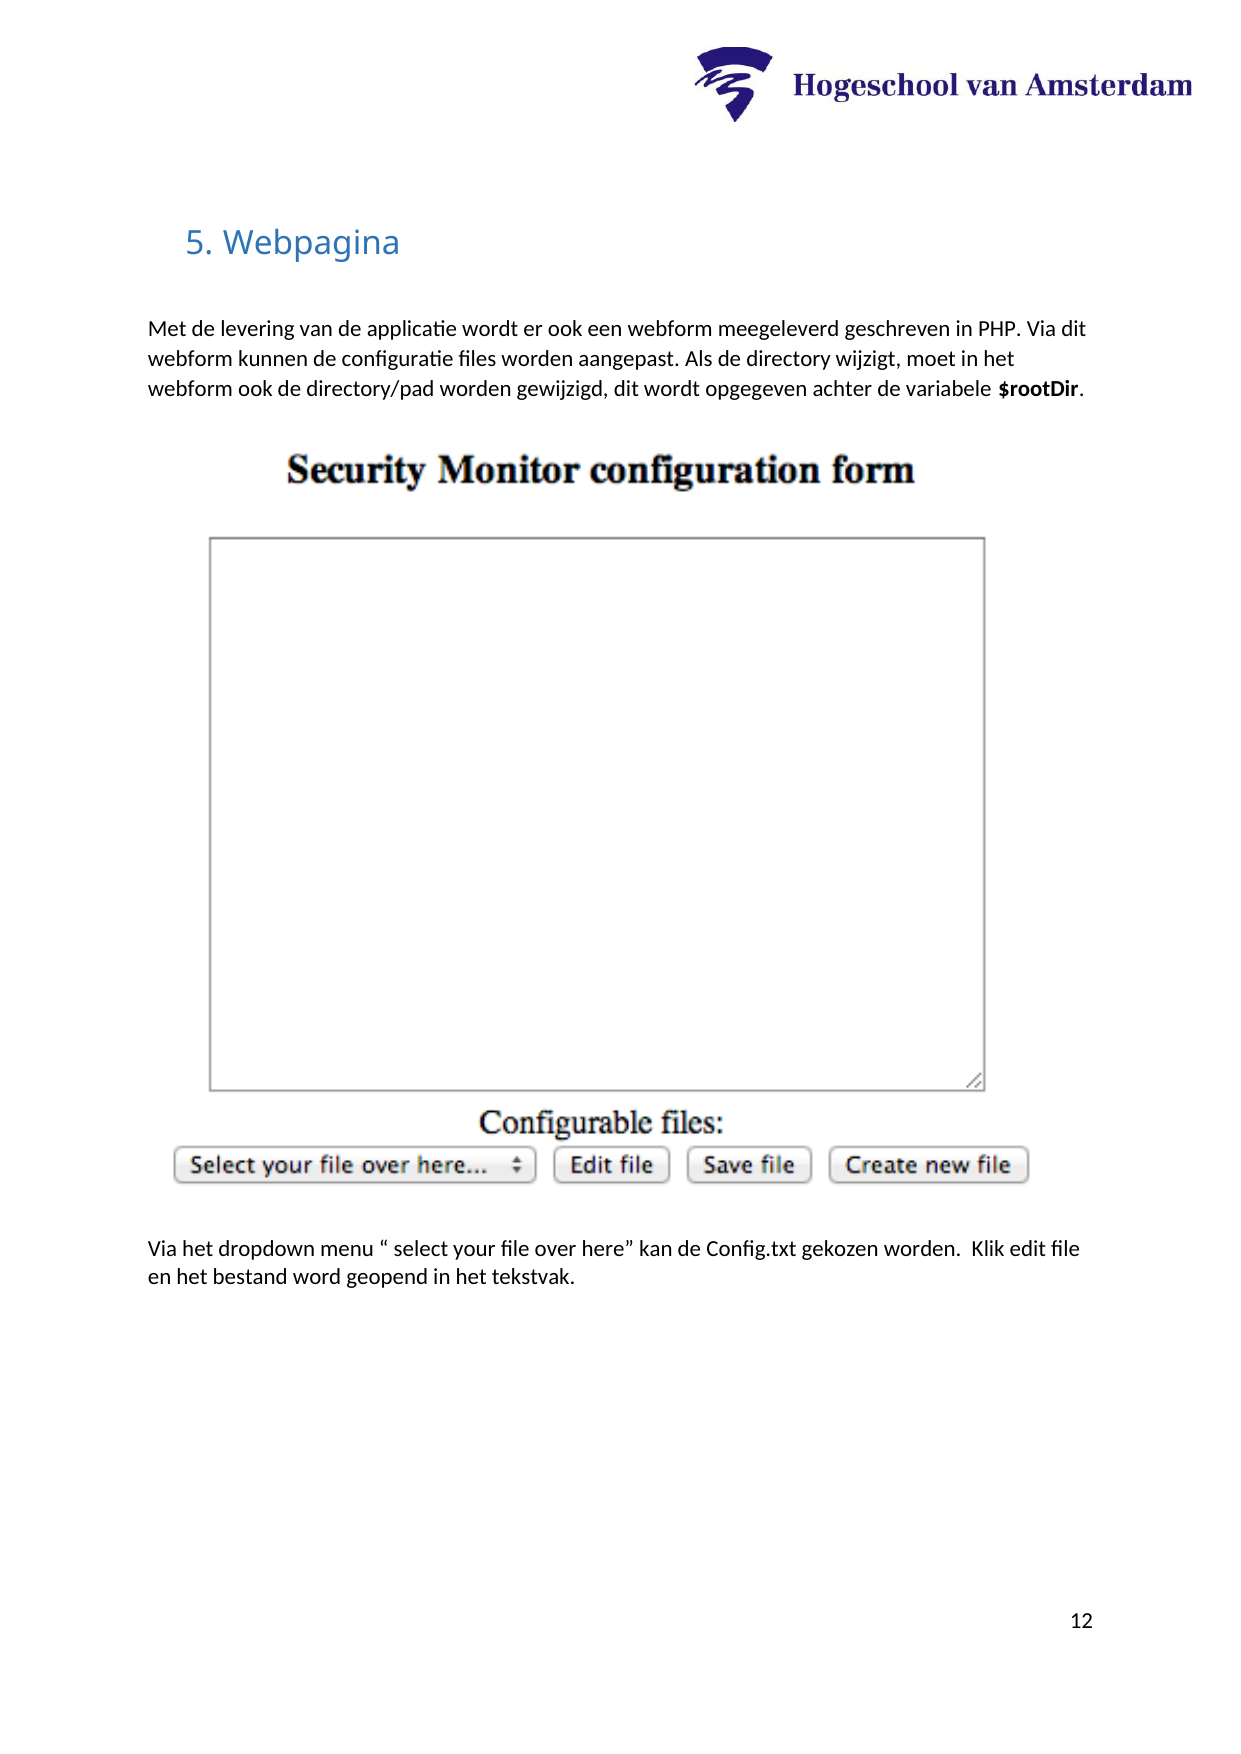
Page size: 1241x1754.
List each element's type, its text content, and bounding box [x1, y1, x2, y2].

text Via het dropdown menu “ select your file over here” kan de Config.txt gekozen worden. Klik edit file en het bestand word geopend in het tekstvak. [148, 1234, 1093, 1290]
text Met de levering van de applicatie wordt er ook een webform meegeleverd geschreven in PHP. Via dit webform kunnen de configuratie files worden aangepast. Als de directory wijzigt, moet in het webform ook de directory/pad worden gewijzigd, dit wordt opgegeven achter de variabele $rootDir. [148, 314, 1093, 402]
subtitle Webpagina [185, 219, 1093, 264]
